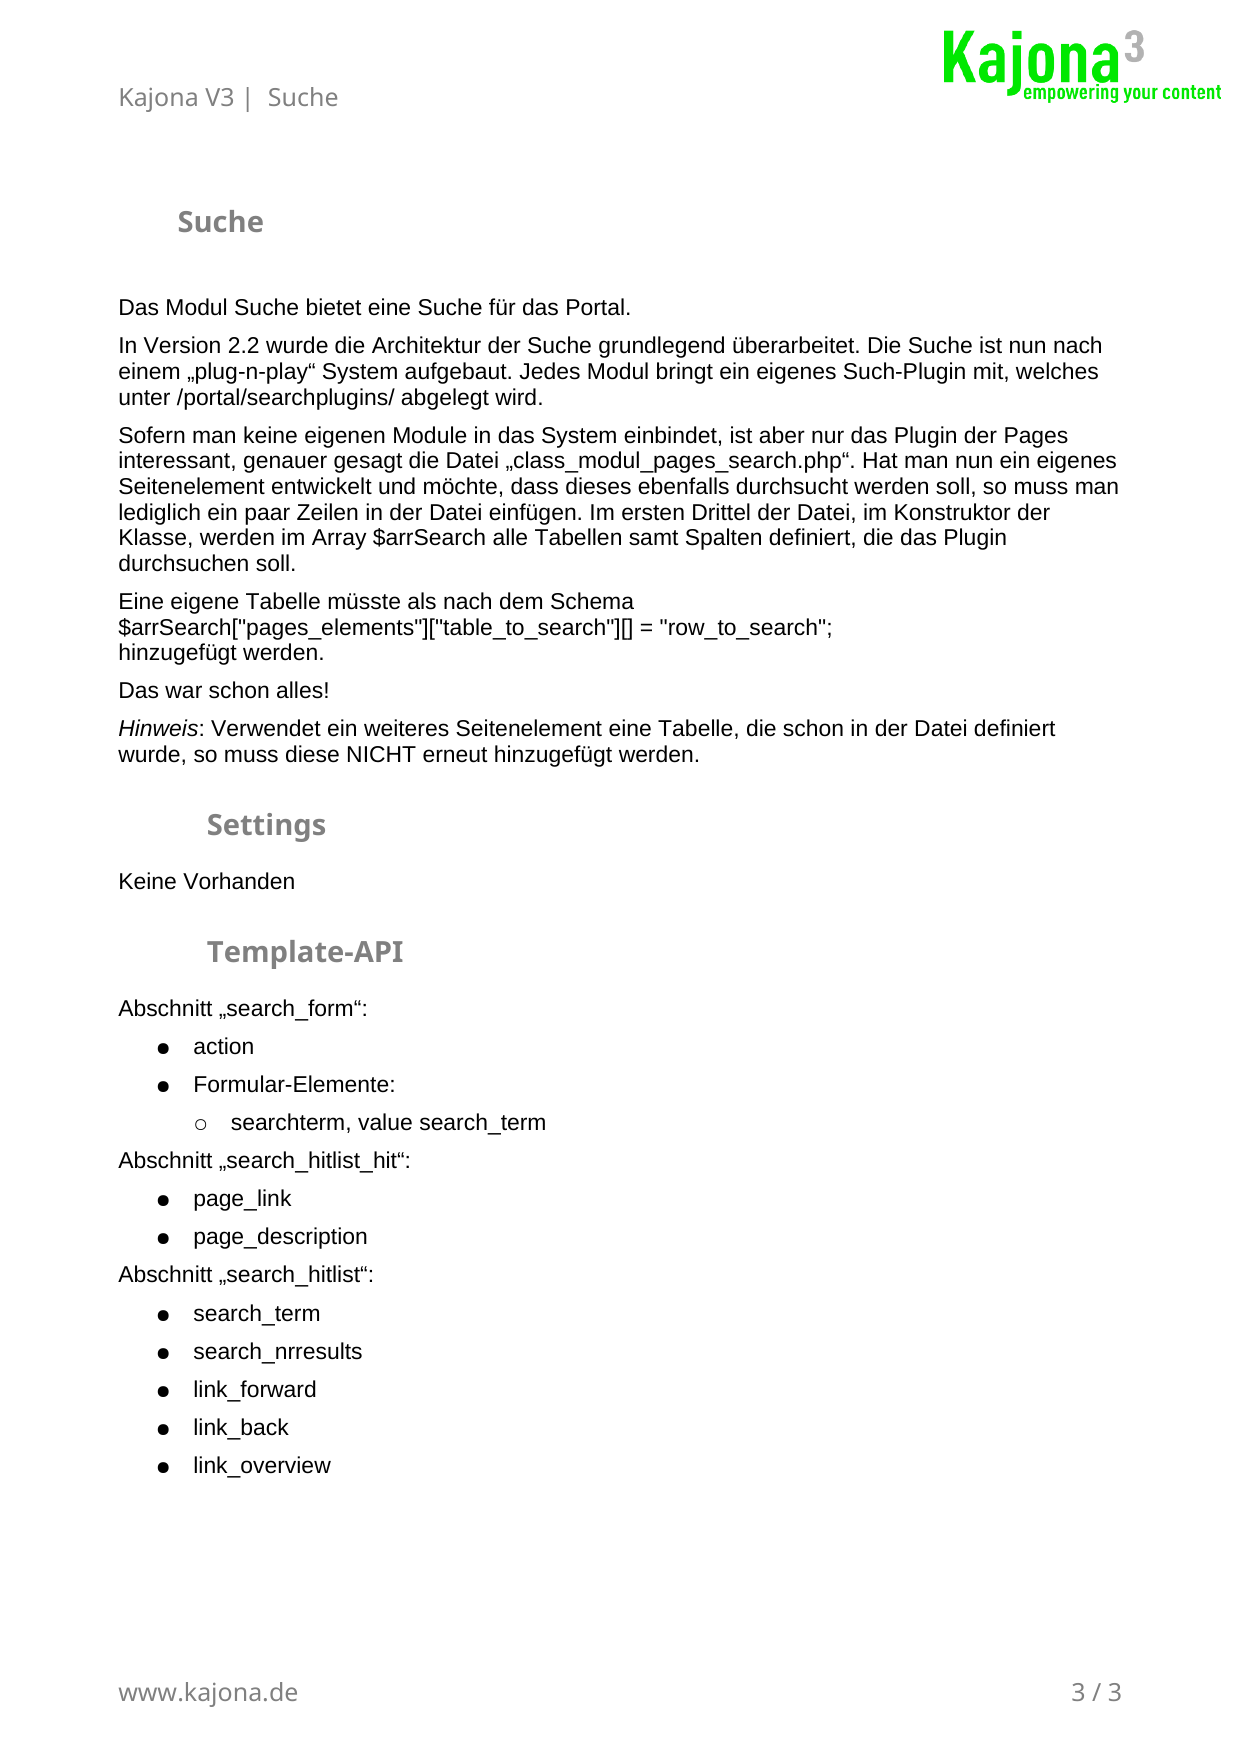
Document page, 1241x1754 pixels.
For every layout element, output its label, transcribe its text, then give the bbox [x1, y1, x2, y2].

text Hinweis: Verwendet ein weiteres Seitenelement eine Tabelle, die schon in der Datei definiert wurde, so muss diese NICHT erneut hinzugefügt werden. [118, 716, 1122, 767]
list search_nrresults [156, 1338, 1122, 1364]
text Abschnitt „search_hitlist_hit“: [118, 1148, 1122, 1173]
text Sofern man keine eigenen Module in das System einbindet, ist aber nur das Plugin der Pages interessant, genauer gesagt die Datei „class_modul_pages_search.php“. Hat man nun ein eigenes Seitenelement entwickelt und möchte, dass dieses ebenfalls durchsucht werden soll, so muss man lediglich ein paar Zeilen in der Datei einfügen. Im ersten Drittel der Datei, im Konstruktor der Klasse, werden im Array $arrSearch alle Tabellen samt Spalten definiert, die das Plugin durchsuchen soll. [118, 422, 1122, 576]
list action [156, 1033, 1122, 1059]
text In Version 2.2 wurde die Architektur der Suche grundlegend überarbeitet. Die Suche ist nun nach einem „plug-n-play“ System aufgebaut. Jedes Modul bringt ein eigenes Such-Plugin mit, welches unter /portal/searchplugins/ abgelegt wird. [118, 333, 1122, 410]
text Das war schon alles! [118, 678, 1122, 703]
list link_back [156, 1414, 1122, 1440]
text Keine Vorhanden [118, 868, 1122, 894]
list search_term [156, 1300, 1122, 1326]
list Formular-Elemente: [156, 1071, 1122, 1097]
text Abschnitt „search_form“: [118, 995, 1122, 1021]
subtitle Settings [118, 804, 1122, 844]
list searchterm, value search_term [193, 1109, 1122, 1135]
subtitle Template-API [118, 931, 1122, 971]
list page_link [156, 1186, 1122, 1211]
list page_description [156, 1224, 1122, 1249]
subtitle Suche [118, 201, 1122, 241]
text Das Modul Suche bietet eine Suche für das Portal. [118, 295, 1122, 320]
picture [944, 30, 1221, 103]
text Abschnitt „search_hitlist“: [118, 1262, 1122, 1288]
list link_forward [156, 1376, 1122, 1402]
list link_overview [156, 1453, 1122, 1478]
text Eine eigene Tabelle müsste als nach dem Schema $arrSearch["pages_elements"]["table_to_search"][] = "row_to_search"; hinzugefügt werden. [118, 588, 1122, 665]
